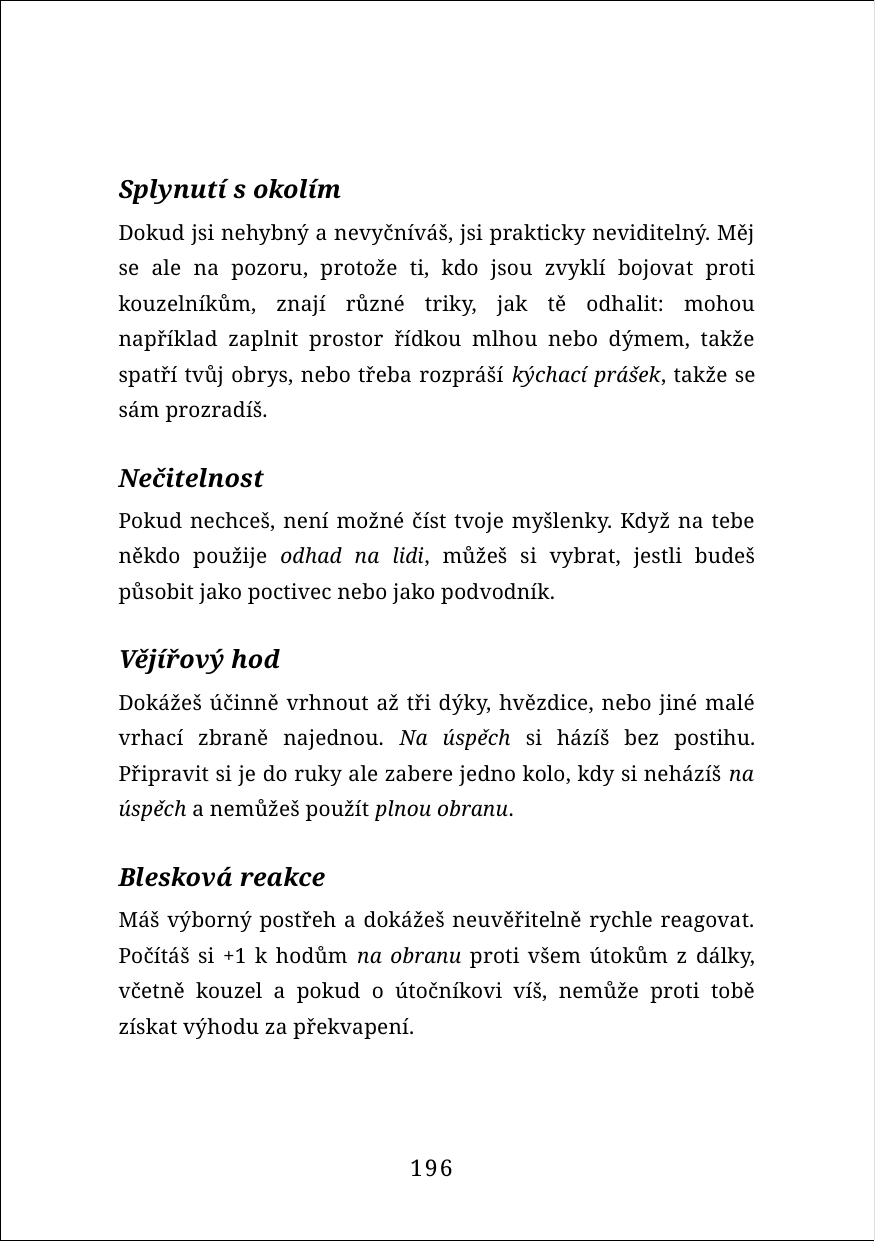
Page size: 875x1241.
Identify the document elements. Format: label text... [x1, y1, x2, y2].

subtitle Nečitelnost [118, 460, 756, 494]
text Dokud jsi nehybný a nevyčníváš, jsi prakticky neviditelný. Měj se ale na pozoru, protože ti, kdo jsou zvyklí bojovat proti kouzelníkům, znají různé triky, jak tě odhalit: mohou například zaplnit prostor řídkou mlhou nebo dýmem, takže spatří tvůj obrys, nebo třeba rozpráší kýchací prášek, takže se sám prozradíš. [118, 218, 756, 424]
text Máš výborný postřeh a dokážeš neuvěřitelně rychle reagovat. Počítáš si +1 k hodům na obranu proti všem útokům z dálky, včetně kouzel a pokud o útočníkovi víš, nemůže proti tobě získat výhodu za překvapení. [118, 905, 756, 1040]
text Pokud nechceš, není možné číst tvoje myšlenky. Když na tebe někdo použije odhad na lidi, můžeš si vybrat, jestli budeš působit jako poctivec nebo jako podvodník. [118, 506, 756, 606]
text Dokážeš účinně vrhnout až tři dýky, hvězdice, nebo jiné malé vrhací zbraně najednou. Na úspěch si házíš bez postihu. Připravit si je do ruky ale zabere jedno kolo, kdy si neházíš na úspěch a nemůžeš použít plnou obranu. [118, 688, 756, 823]
subtitle Splynutí s okolím [118, 172, 756, 206]
subtitle Blesková reakce [118, 859, 756, 893]
subtitle Vějířový hod [118, 642, 756, 676]
